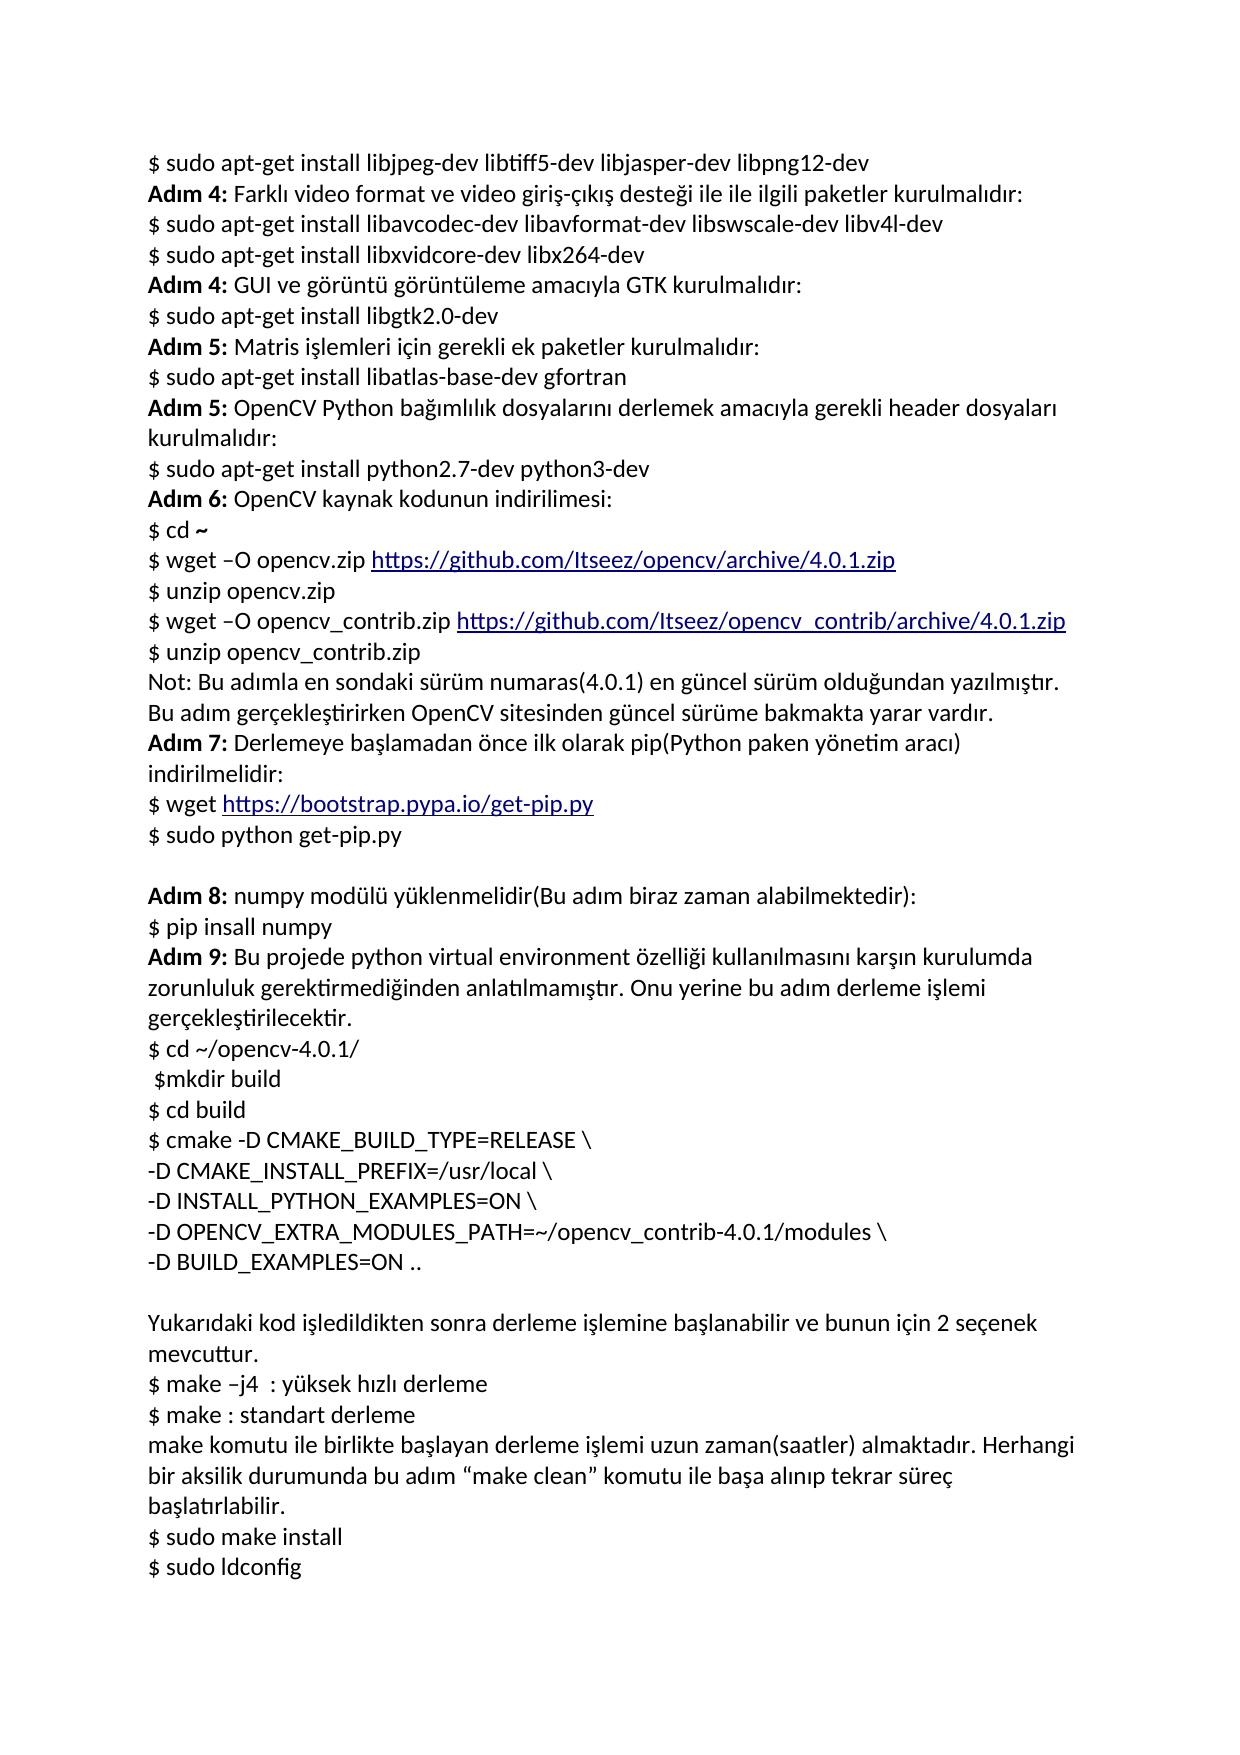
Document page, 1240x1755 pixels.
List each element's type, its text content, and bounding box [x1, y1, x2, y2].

text $ make : standart derleme [148, 1399, 1092, 1429]
text Adım 5: Matris işlemleri için gerekli ek paketler kurulmalıdır: [148, 331, 1092, 361]
text $ cd build [148, 1094, 1092, 1124]
text $ wget –O opencv_contrib.zip https://github.com/Itseez/opencv_contrib/archive/4.0.1.zip [148, 605, 1092, 636]
text -D CMAKE_INSTALL_PREFIX=/usr/local \ [148, 1155, 1092, 1185]
text Not: Bu adımla en sondaki sürüm numaras(4.0.1) en güncel sürüm olduğundan yazılmıştır. Bu adım gerçekleştirirken OpenCV sitesinden güncel sürüme bakmakta yarar vardır. [148, 666, 1092, 727]
text $ wget https://bootstrap.pypa.io/get-pip.py [148, 788, 1092, 819]
text -D OPENCV_EXTRA_MODULES_PATH=~/opencv_contrib-4.0.1/modules \ [148, 1216, 1092, 1246]
text $ sudo apt-get install python2.7-dev python3-dev [148, 453, 1092, 483]
text $ sudo apt-get install libavcodec-dev libavformat-dev libswscale-dev libv4l-dev [148, 209, 1092, 239]
text $ unzip opencv.zip [148, 575, 1092, 605]
text -D INSTALL_PYTHON_EXAMPLES=ON \ [148, 1185, 1092, 1216]
text $ cd ~/opencv-4.0.1/ [148, 1033, 1092, 1063]
text Adım 9: Bu projede python virtual environment özelliği kullanılmasını karşın kurulumda zorunluluk gerektirmediğinden anlatılmamıştır. Onu yerine bu adım derleme işlemi gerçekleştirilecektir. [148, 941, 1092, 1033]
text $ sudo apt-get install libgtk2.0-dev [148, 300, 1092, 331]
text Adım 4: Farklı video format ve video giriş-çıkış desteği ile ile ilgili paketler kurulmalıdır: [148, 178, 1092, 209]
text $ pip insall numpy [148, 911, 1092, 941]
text $ unzip opencv_contrib.zip [148, 636, 1092, 666]
text $ cmake -D CMAKE_BUILD_TYPE=RELEASE \ [148, 1124, 1092, 1155]
text $ sudo apt-get install libxvidcore-dev libx264-dev [148, 239, 1092, 270]
text $ sudo apt-get install libjpeg-dev libtiff5-dev libjasper-dev libpng12-dev [148, 148, 1092, 178]
text $ make –j4 : yüksek hızlı derleme [148, 1368, 1092, 1399]
text $ cd ~ [148, 514, 1092, 544]
text $ sudo apt-get install libatlas-base-dev gfortran [148, 361, 1092, 392]
text $ wget –O opencv.zip https://github.com/Itseez/opencv/archive/4.0.1.zip [148, 544, 1092, 575]
text $mkdir build [148, 1063, 1092, 1094]
text $ sudo ldconfig [148, 1552, 1092, 1582]
text $ sudo python get-pip.py [148, 819, 1092, 849]
text $ sudo make install [148, 1521, 1092, 1552]
text Adım 7: Derlemeye başlamadan önce ilk olarak pip(Python paken yönetim aracı) indirilmelidir: [148, 727, 1092, 788]
text Yukarıdaki kod işledildikten sonra derleme işlemine başlanabilir ve bunun için 2 seçenek mevcuttur. [148, 1307, 1092, 1368]
text Adım 8: numpy modülü yüklenmelidir(Bu adım biraz zaman alabilmektedir): [148, 880, 1092, 911]
text Adım 6: OpenCV kaynak kodunun indirilimesi: [148, 483, 1092, 514]
text Adım 4: GUI ve görüntü görüntüleme amacıyla GTK kurulmalıdır: [148, 270, 1092, 300]
text -D BUILD_EXAMPLES=ON .. [148, 1246, 1092, 1277]
text Adım 5: OpenCV Python bağımlılık dosyalarını derlemek amacıyla gerekli header dosyaları kurulmalıdır: [148, 392, 1092, 453]
text make komutu ile birlikte başlayan derleme işlemi uzun zaman(saatler) almaktadır. Herhangi bir aksilik durumunda bu adım “make clean” komutu ile başa alınıp tekrar süreç başlatırlabilir. [148, 1429, 1092, 1521]
